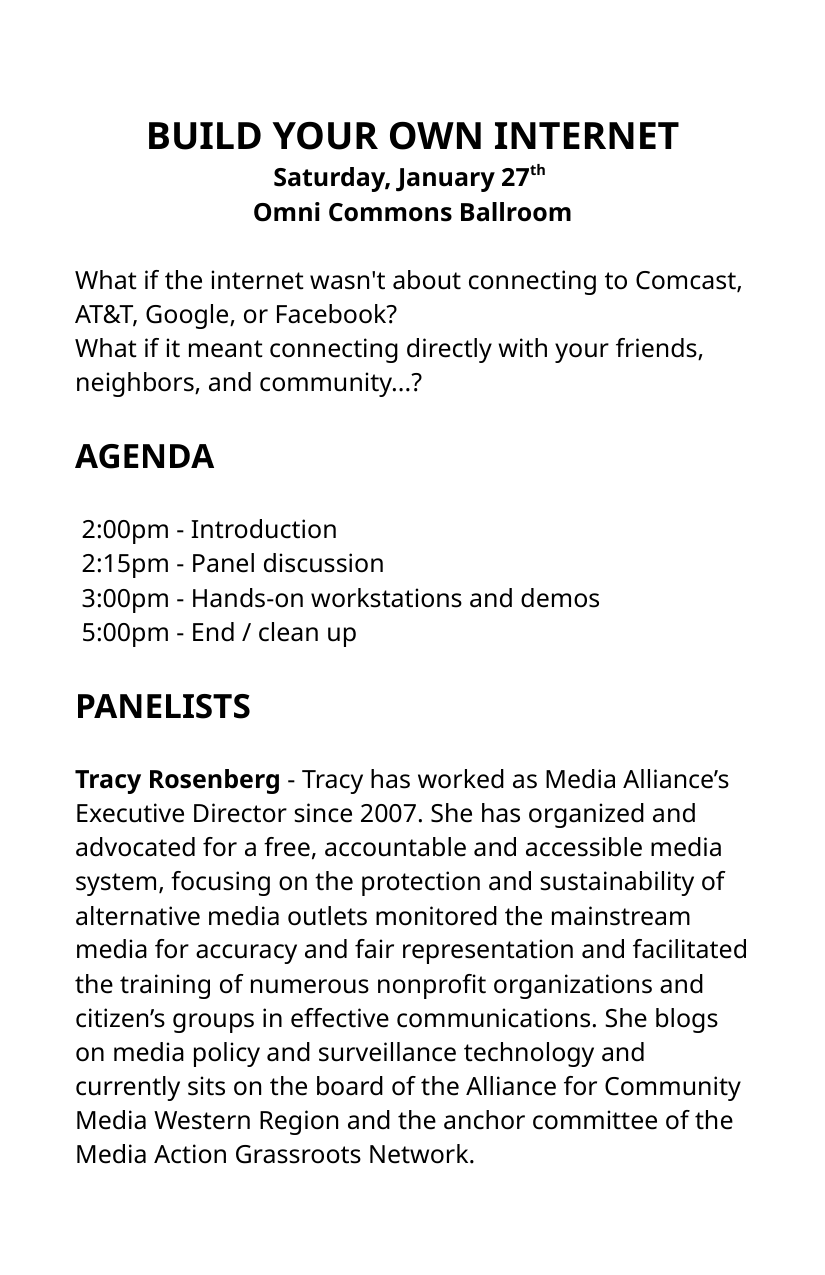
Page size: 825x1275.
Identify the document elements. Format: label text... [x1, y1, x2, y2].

text 2:00pm - Introduction [75, 512, 750, 546]
text Saturday, January 27th [75, 160, 750, 194]
text What if the internet wasn't about connecting to Comcast, AT&T, Google, or Facebook? [75, 262, 750, 330]
text Omni Commons Ballroom [75, 194, 750, 228]
text What if it meant connecting directly with your friends, neighbors, and community...? [75, 330, 750, 398]
text 3:00pm - Hands-on workstations and demos [75, 580, 750, 614]
text Tracy Rosenberg - Tracy has worked as Media Alliance’s Executive Director since 2007. She has organized and advocated for a free, accountable and accessible media system, focusing on the protection and sustainability of alternative media outlets monitored the mainstream media for accuracy and fair representation and facilitated the training of numerous nonprofit organizations and citizen’s groups in effective communications. She blogs on media policy and surveillance technology and currently sits on the board of the Alliance for Community Media Western Region and the anchor committee of the Media Action Grassroots Network. [75, 762, 750, 1171]
text PANELISTS [75, 682, 750, 728]
text AGENDA [75, 433, 750, 478]
text 2:15pm - Panel discussion [75, 546, 750, 580]
text 5:00pm - End / clean up [75, 614, 750, 648]
text BUILD YOUR OWN INTERNET [75, 109, 750, 160]
